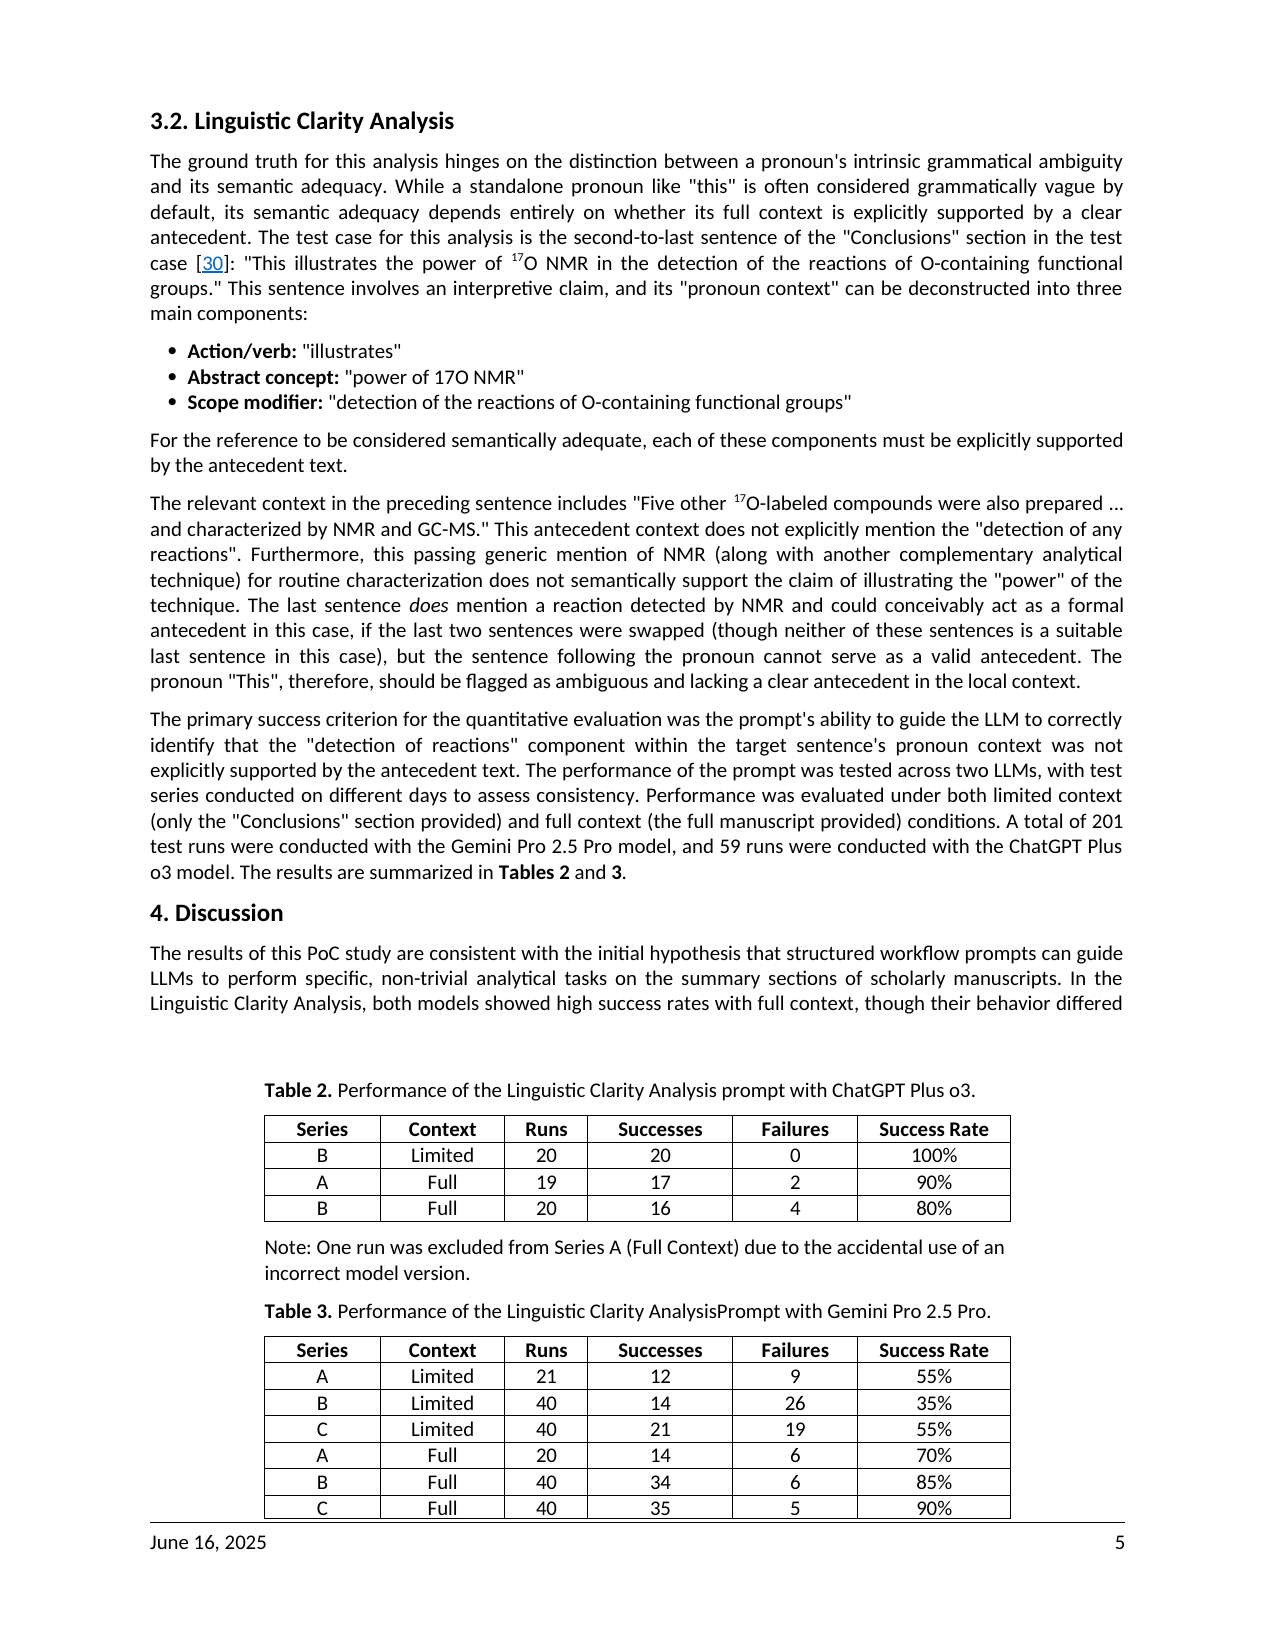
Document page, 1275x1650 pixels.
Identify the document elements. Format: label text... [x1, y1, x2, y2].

text 9 [733, 1363, 857, 1389]
text Successes [588, 1116, 732, 1142]
text The results of this PoC study are consistent with the initial hypothesis that structured workflow prompts can guide LLMs to perform specific, non-trivial analytical tasks on the summary sections of scholarly manuscripts. In the Linguistic Clarity Analysis, both models showed high success rates with full context, though their behavior differed [150, 940, 1125, 1016]
text C [265, 1496, 379, 1518]
text 19 [505, 1169, 587, 1194]
subtitle Discussion [150, 897, 1125, 927]
text Limited [381, 1416, 504, 1442]
list Scope modifier: "detection of the reactions of O-containing functional groups" [169, 389, 1125, 415]
text 26 [733, 1390, 857, 1415]
text 4 [733, 1196, 857, 1221]
text Limited [381, 1363, 504, 1389]
text Series [265, 1337, 379, 1362]
text 14 [588, 1390, 732, 1415]
text 55% [858, 1363, 1010, 1389]
text 0 [733, 1143, 857, 1168]
text 6 [733, 1443, 857, 1468]
text 80% [858, 1196, 1010, 1221]
text 20 [588, 1143, 732, 1168]
text Limited [381, 1390, 504, 1415]
text 6 [733, 1469, 857, 1494]
text Full [381, 1443, 504, 1468]
subtitle Linguistic Clarity Analysis [150, 105, 1125, 136]
text Limited [381, 1143, 504, 1168]
text The ground truth for this analysis hinges on the distinction between a pronoun's intrinsic grammatical ambiguity and its semantic adequacy. While a standalone pronoun like "this" is often considered grammatically vague by default, its semantic adequacy depends entirely on whether its full context is explicitly supported by a clear antecedent. The test case for this analysis is the second-to-last sentence of the "Conclusions" section in the test case [30]: "This illustrates the power of 17O NMR in the detection of the reactions of O-containing functional groups." This sentence involves an interpretive claim, and its "pronoun context" can be deconstructed into three main components: [150, 148, 1125, 326]
text 100% [858, 1143, 1010, 1168]
text Table 3. Performance of the Linguistic Clarity AnalysisPrompt with Gemini Pro 2.5 Pro. [264, 1298, 1011, 1323]
text Success Rate [858, 1337, 1010, 1362]
text B [265, 1469, 379, 1494]
text 20 [505, 1443, 587, 1468]
text 20 [505, 1143, 587, 1168]
text B [265, 1143, 379, 1168]
text Context [381, 1116, 504, 1142]
text 35 [588, 1496, 732, 1518]
text A [265, 1443, 379, 1468]
text Full [381, 1496, 504, 1518]
text 40 [505, 1469, 587, 1494]
text Failures [733, 1337, 857, 1362]
text Full [381, 1169, 504, 1194]
text Context [381, 1337, 504, 1362]
text 2 [733, 1169, 857, 1194]
text 5 [733, 1496, 857, 1518]
text A [265, 1169, 379, 1194]
text C [265, 1416, 379, 1442]
text 12 [588, 1363, 732, 1389]
text 40 [505, 1390, 587, 1415]
list Abstract concept: "power of 17O NMR" [169, 364, 1125, 389]
text For the reference to be considered semantically adequate, each of these components must be explicitly supported by the antecedent text. [150, 427, 1125, 478]
text 21 [505, 1363, 587, 1389]
text 90% [858, 1496, 1010, 1518]
text Success Rate [858, 1116, 1010, 1142]
text 35% [858, 1390, 1010, 1415]
text 34 [588, 1469, 732, 1494]
text Series [265, 1116, 379, 1142]
text 85% [858, 1469, 1010, 1494]
text 40 [505, 1496, 587, 1518]
text The relevant context in the preceding sentence includes "Five other 17O-labeled compounds were also prepared ... and characterized by NMR and GC-MS." This antecedent context does not explicitly mention the "detection of any reactions". Furthermore, this passing generic mention of NMR (along with another complementary analytical technique) for routine characterization does not semantically support the claim of illustrating the "power" of the technique. The last sentence does mention a reaction detected by NMR and could conceivably act as a formal antecedent in this case, if the last two sentences were swapped (though neither of these sentences is a suitable last sentence in this case), but the sentence following the pronoun cannot serve as a valid antecedent. The pronoun "This", therefore, should be flagged as ambiguous and lacking a clear antecedent in the local context. [150, 491, 1125, 694]
text Table 2. Performance of the Linguistic Clarity Analysis prompt with ChatGPT Plus o3. [264, 1077, 1011, 1103]
text B [265, 1390, 379, 1415]
text 17 [588, 1169, 732, 1194]
text Full [381, 1196, 504, 1221]
text Failures [733, 1116, 857, 1142]
text The primary success criterion for the quantitative evaluation was the prompt's ability to guide the LLM to correctly identify that the "detection of reactions" component within the target sentence's pronoun context was not explicitly supported by the antecedent text. The performance of the prompt was tested across two LLMs, with test series conducted on different days to assess consistency. Performance was evaluated under both limited context (only the "Conclusions" section provided) and full context (the full manuscript provided) conditions. A total of 201 test runs were conducted with the Gemini Pro 2.5 Pro model, and 59 runs were conducted with the ChatGPT Plus o3 model. The results are summarized in Tables 2 and 3. [150, 706, 1125, 884]
text Runs [505, 1337, 587, 1362]
text Runs [505, 1116, 587, 1142]
text 14 [588, 1443, 732, 1468]
text 19 [733, 1416, 857, 1442]
text A [265, 1363, 379, 1389]
list Action/verb: "illustrates" [169, 338, 1125, 364]
text 40 [505, 1416, 587, 1442]
text 90% [858, 1169, 1010, 1194]
text 21 [588, 1416, 732, 1442]
text 70% [858, 1443, 1010, 1468]
text 55% [858, 1416, 1010, 1442]
text 20 [505, 1196, 587, 1221]
text Successes [588, 1337, 732, 1362]
text Note: One run was excluded from Series A (Full Context) due to the accidental use of an incorrect model version. [264, 1234, 1011, 1285]
text 16 [588, 1196, 732, 1221]
text B [265, 1196, 379, 1221]
text Full [381, 1469, 504, 1494]
